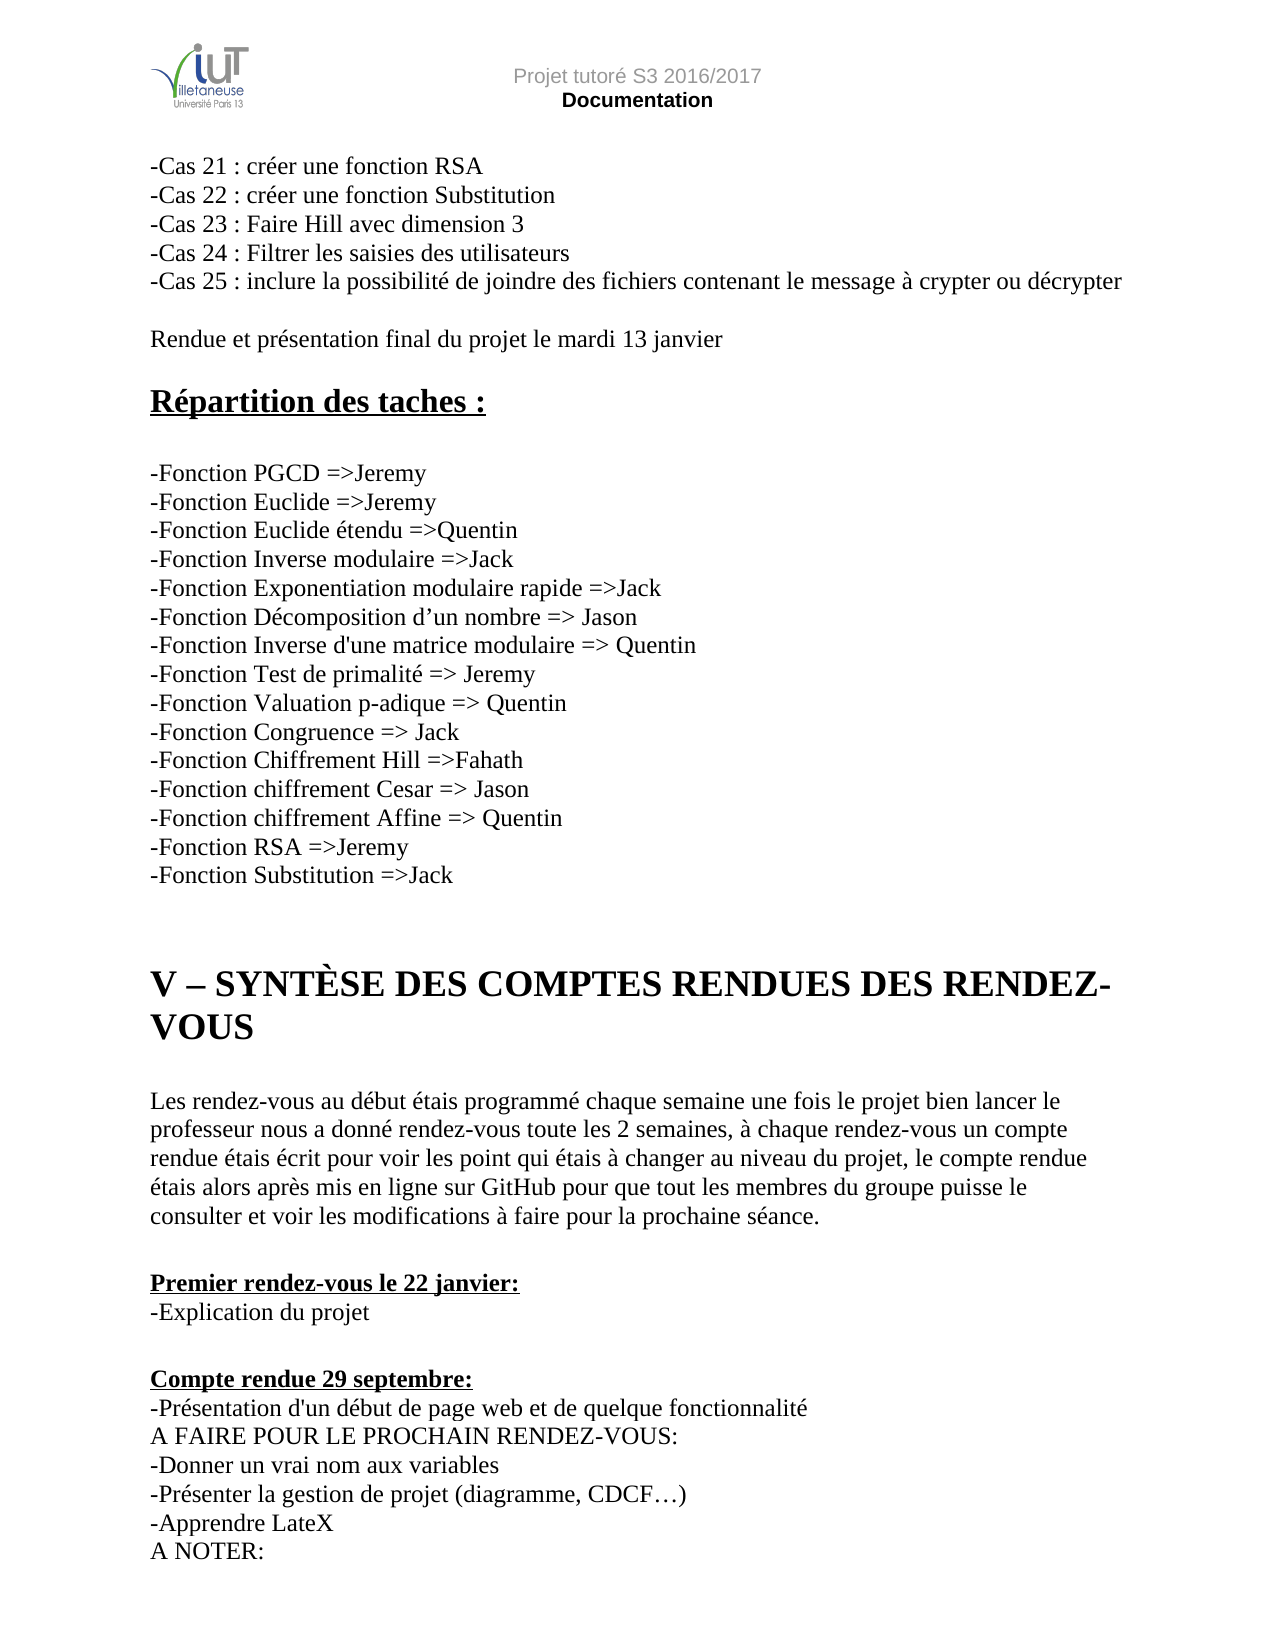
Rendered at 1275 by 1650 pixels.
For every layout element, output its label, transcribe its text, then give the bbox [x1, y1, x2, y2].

text -Fonction Valuation p-adique => Quentin [150, 688, 1125, 717]
text -Fonction Inverse d'une matrice modulaire => Quentin [150, 631, 1125, 659]
text Compte rendue 29 septembre: [150, 1364, 1125, 1393]
text Rendue et présentation final du projet le mardi 13 janvier [150, 324, 1125, 353]
text -Cas 23 : Faire Hill avec dimension 3 [150, 209, 1125, 238]
text -Donner un vrai nom aux variables [150, 1450, 1125, 1479]
text -Fonction Euclide étendu =>Quentin [150, 516, 1125, 544]
text -Fonction chiffrement Affine => Quentin [150, 803, 1125, 832]
text -Cas 21 : créer une fonction RSA [150, 151, 1125, 180]
text -Fonction Chiffrement Hill =>Fahath [150, 746, 1125, 774]
text A FAIRE POUR LE PROCHAIN RENDEZ-VOUS: [150, 1421, 1125, 1450]
text Les rendez-vous au début étais programmé chaque semaine une fois le projet bien lancer le professeur nous a donné rendez-vous toute les 2 semaines, à chaque rendez-vous un compte rendue étais écrit pour voir les point qui étais à changer au niveau du projet, le compte rendue étais alors après mis en ligne sur GitHub pour que tout les membres du groupe puisse le consulter et voir les modifications à faire pour la prochaine séance. [150, 1086, 1125, 1229]
text -Fonction Exponentiation modulaire rapide =>Jack [150, 573, 1125, 602]
text -Fonction Décomposition d’un nombre => Jason [150, 602, 1125, 631]
text -Cas 24 : Filtrer les saisies des utilisateurs [150, 238, 1125, 266]
text Premier rendez-vous le 22 janvier: [150, 1268, 1125, 1297]
text -Fonction Test de primalité => Jeremy [150, 659, 1125, 688]
text -Fonction Substitution =>Jack [150, 861, 1125, 889]
text -Cas 22 : créer une fonction Substitution [150, 180, 1125, 209]
text -Fonction chiffrement Cesar => Jason [150, 774, 1125, 803]
text -Fonction Euclide =>Jeremy [150, 487, 1125, 516]
text -Explication du projet [150, 1297, 1125, 1326]
text -Présentation d'un début de page web et de quelque fonctionnalité [150, 1393, 1125, 1421]
text V – SYNTÈSE DES COMPTES RENDUES DES RENDEZ-VOUS [150, 961, 1125, 1047]
text -Fonction Inverse modulaire =>Jack [150, 544, 1125, 573]
text -Présenter la gestion de projet (diagramme, CDCF…) [150, 1479, 1125, 1508]
text -Apprendre LateX [150, 1508, 1125, 1536]
text A NOTER: [150, 1536, 1125, 1565]
text -Cas 25 : inclure la possibilité de joindre des fichiers contenant le message à crypter ou décrypter [150, 266, 1125, 295]
text -Fonction Congruence => Jack [150, 717, 1125, 746]
picture [150, 35, 249, 122]
text -Fonction RSA =>Jeremy [150, 832, 1125, 861]
text Répartition des taches : [150, 381, 1125, 420]
text -Fonction PGCD =>Jeremy [150, 458, 1125, 487]
